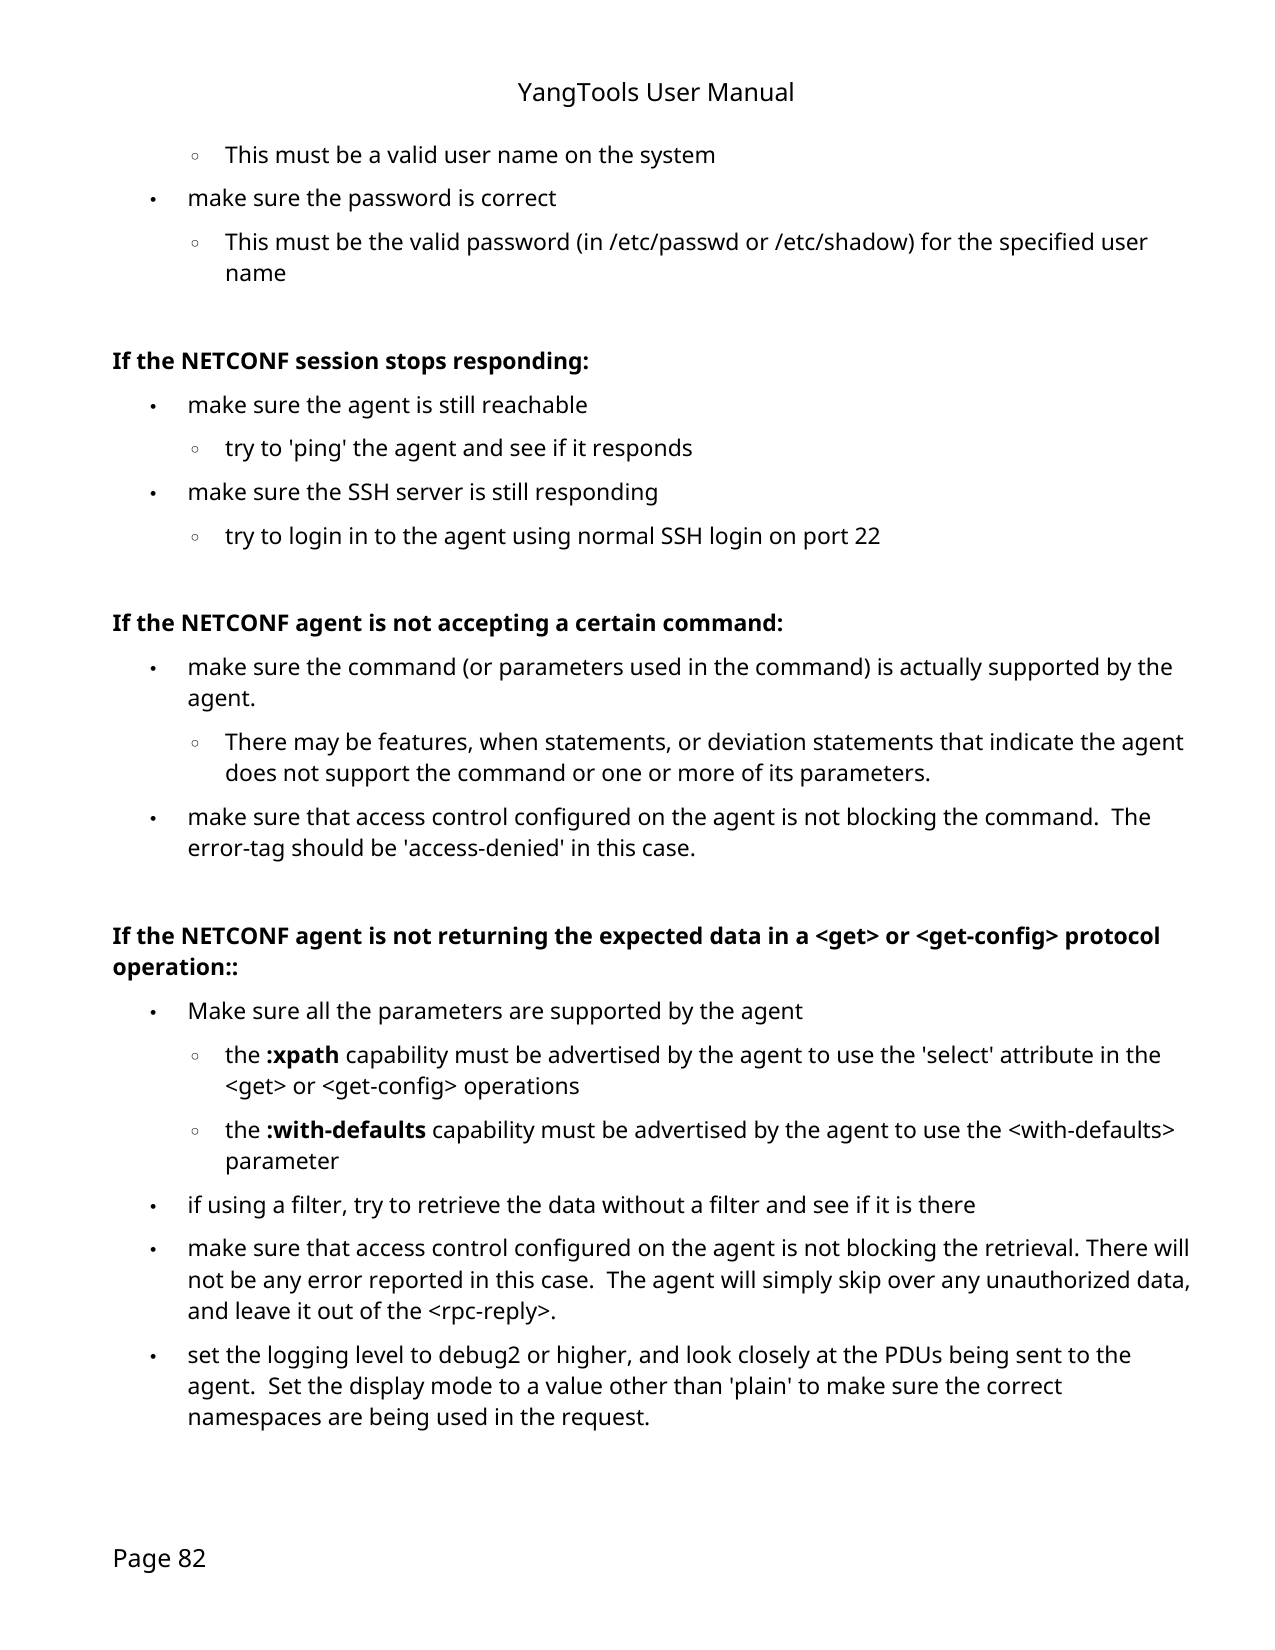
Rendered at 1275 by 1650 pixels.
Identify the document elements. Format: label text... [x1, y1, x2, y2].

text If the NETCONF agent is not returning the expected data in a <get> or <get-config> protocol operation:: [112, 920, 1200, 982]
list the :xpath capability must be advertised by the agent to use the 'select' attribute in the <get> or <get-config> operations [187, 1038, 1200, 1101]
list if using a filter, try to retrieve the data without a filter and see if it is there [150, 1188, 1200, 1220]
list This must be the valid password (in /etc/passwd or /etc/shadow) for the specified user name [187, 226, 1200, 288]
list make sure the agent is still reachable [150, 388, 1200, 420]
list This must be a valid user name on the system [187, 138, 1200, 170]
list make sure that access control configured on the agent is not blocking the command. The error-tag should be 'access-denied' in this case. [150, 801, 1200, 863]
list try to login in to the agent using normal SSH login on port 22 [187, 520, 1200, 551]
list Make sure all the parameters are supported by the agent [150, 995, 1200, 1026]
list make sure the command (or parameters used in the command) is actually supported by the agent. [150, 651, 1200, 713]
list the :with-defaults capability must be advertised by the agent to use the <with-defaults> parameter [187, 1113, 1200, 1176]
text If the NETCONF agent is not accepting a certain command: [112, 607, 1200, 638]
list make sure that access control configured on the agent is not blocking the retrieval. There will not be any error reported in this case. The agent will simply skip over any unauthorized data, and leave it out of the <rpc-reply>. [150, 1232, 1200, 1326]
list There may be features, when statements, or deviation statements that indicate the agent does not support the command or one or more of its parameters. [187, 726, 1200, 788]
text If the NETCONF session stops responding: [112, 345, 1200, 376]
list set the logging level to debug2 or higher, and look closely at the PDUs being sent to the agent. Set the display mode to a value other than 'plain' to make sure the correct namespaces are being used in the request. [150, 1338, 1200, 1432]
list try to 'ping' the agent and see if it responds [187, 432, 1200, 463]
list make sure the SSH server is still responding [150, 476, 1200, 507]
list make sure the password is correct [150, 182, 1200, 213]
